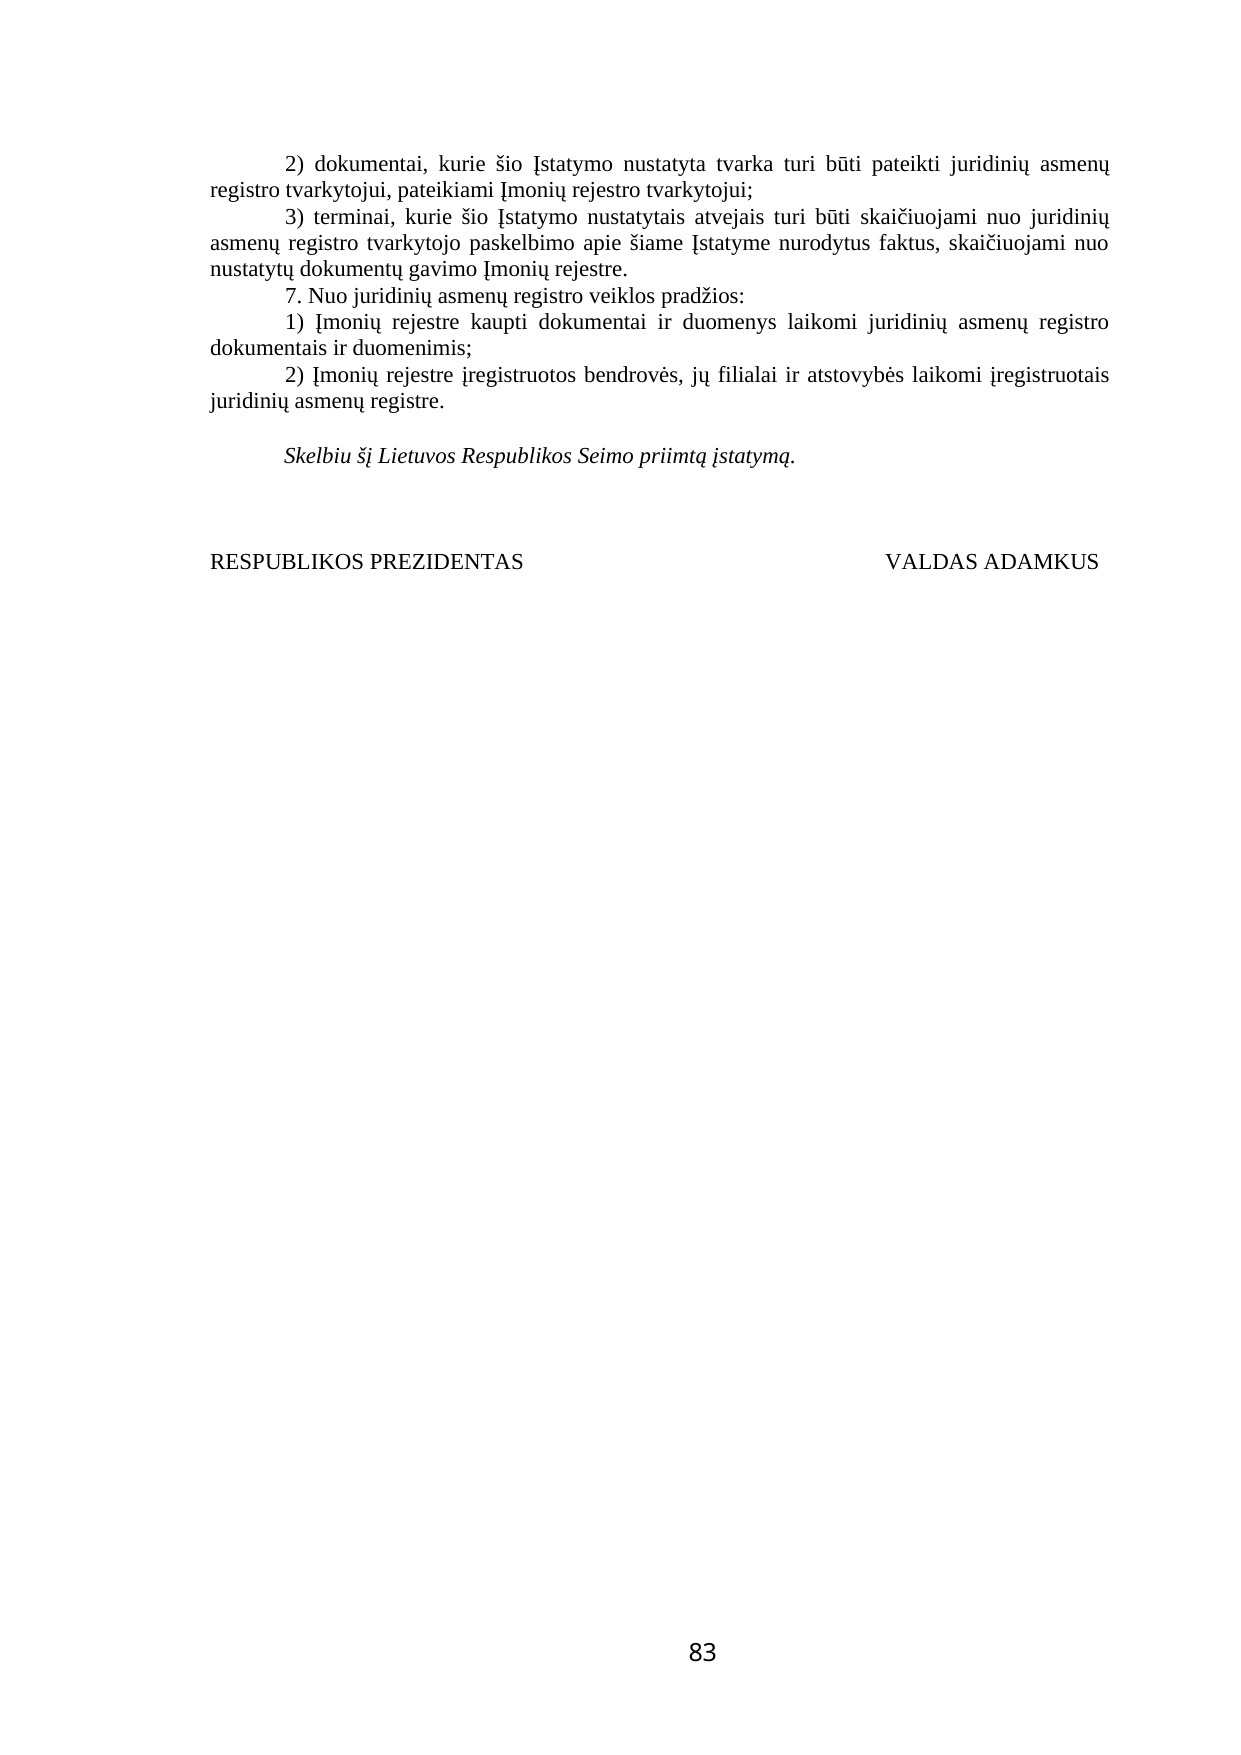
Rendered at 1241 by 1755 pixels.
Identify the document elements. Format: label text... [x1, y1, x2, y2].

text 3) terminai, kurie šio Įstatymo nustatytais atvejais turi būti skaičiuojami nuo juridinių asmenų registro tvarkytojo paskelbimo apie šiame Įstatyme nurodytus faktus, skaičiuojami nuo nustatytų dokumentų gavimo Įmonių rejestre. [210, 203, 1111, 282]
text RESPUBLIKOS PREZIDENTAS VALDAS ADAMKUS [210, 548, 1111, 574]
text 7. Nuo juridinių asmenų registro veiklos pradžios: [210, 282, 1111, 308]
text 1) Įmonių rejestre kaupti dokumentai ir duomenys laikomi juridinių asmenų registro dokumentais ir duomenimis; [210, 308, 1111, 361]
text 2) dokumentai, kurie šio Įstatymo nustatyta tvarka turi būti pateikti juridinių asmenų registro tvarkytojui, pateikiami Įmonių rejestro tvarkytojui; [210, 150, 1111, 203]
text Skelbiu šį Lietuvos Respublikos Seimo priimtą įstatymą. [210, 442, 1111, 469]
text 2) Įmonių rejestre įregistruotos bendrovės, jų filialai ir atstovybės laikomi įregistruotais juridinių asmenų registre. [210, 361, 1111, 413]
